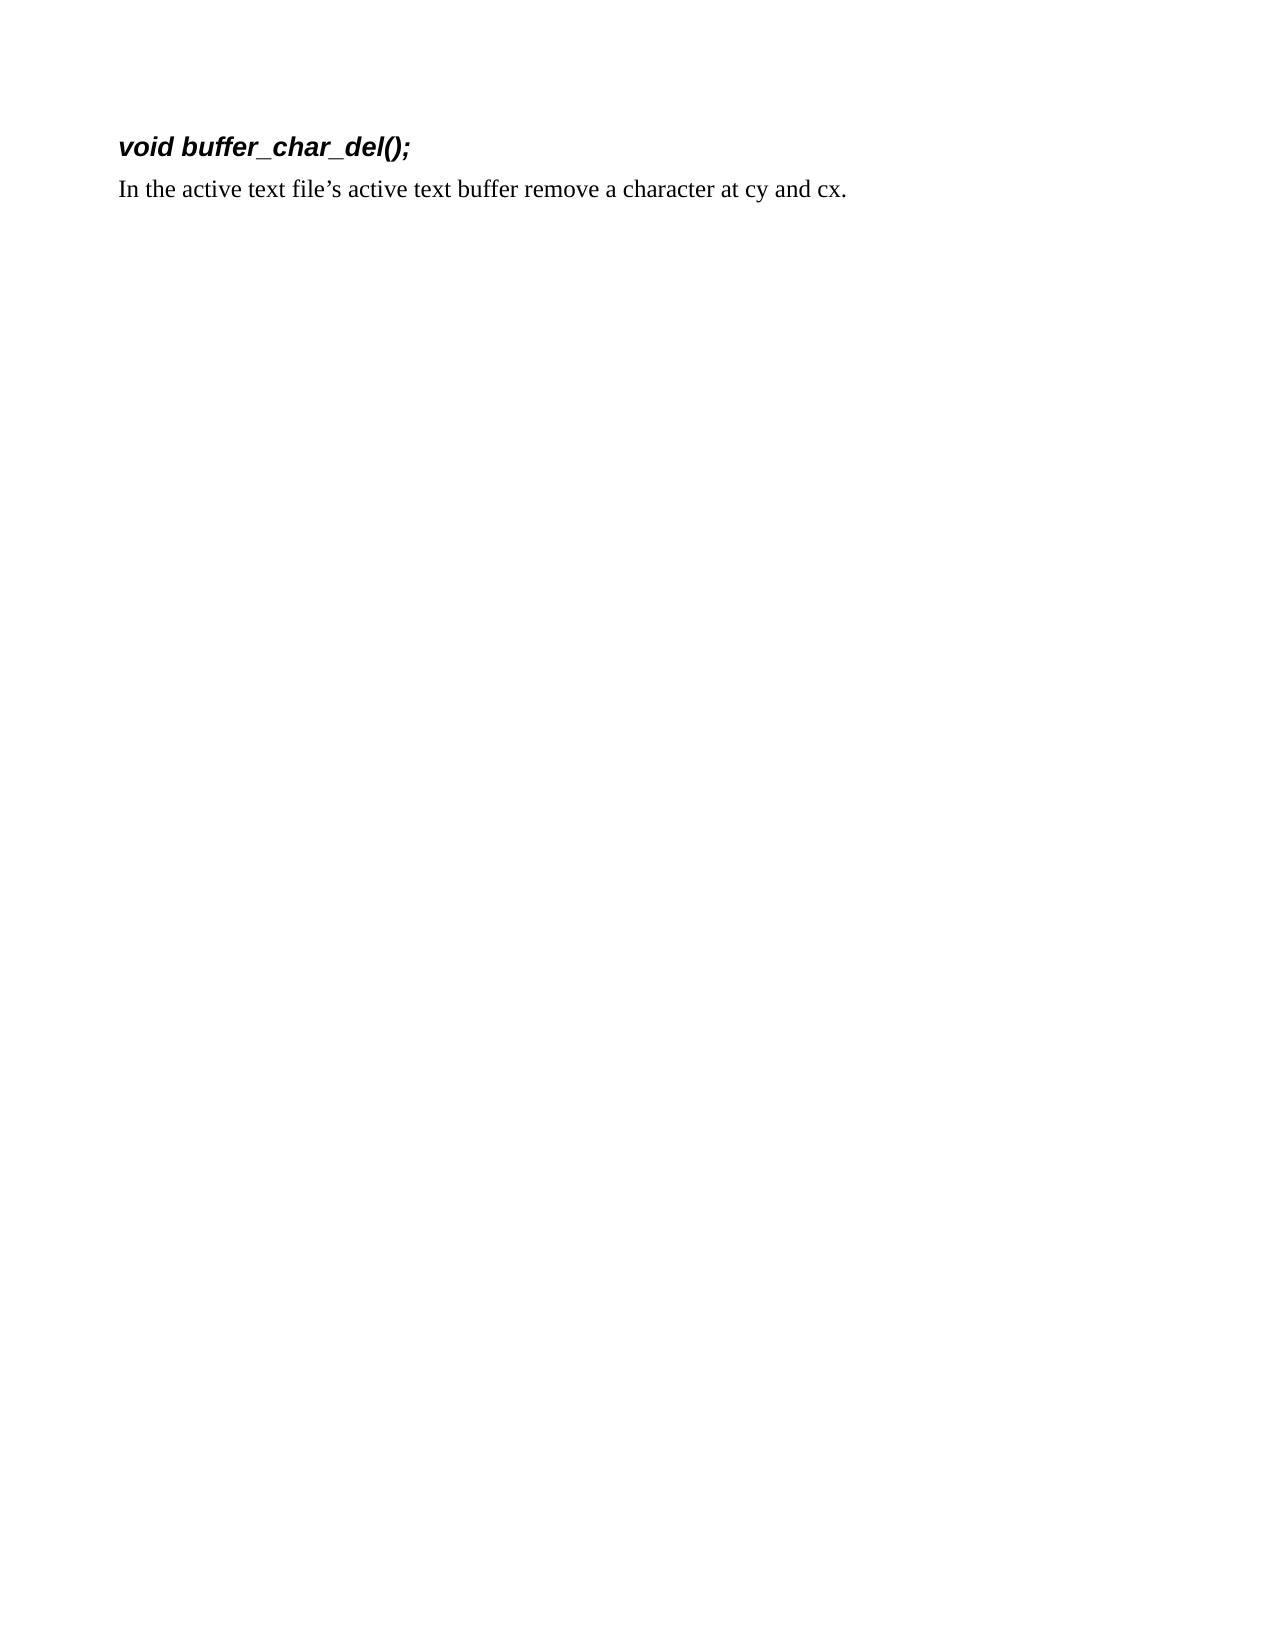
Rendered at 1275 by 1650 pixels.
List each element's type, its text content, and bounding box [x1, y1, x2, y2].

subtitle void buffer_char_del(); [118, 131, 1157, 162]
text In the active text file’s active text buffer remove a character at cy and cx. [118, 174, 1157, 203]
